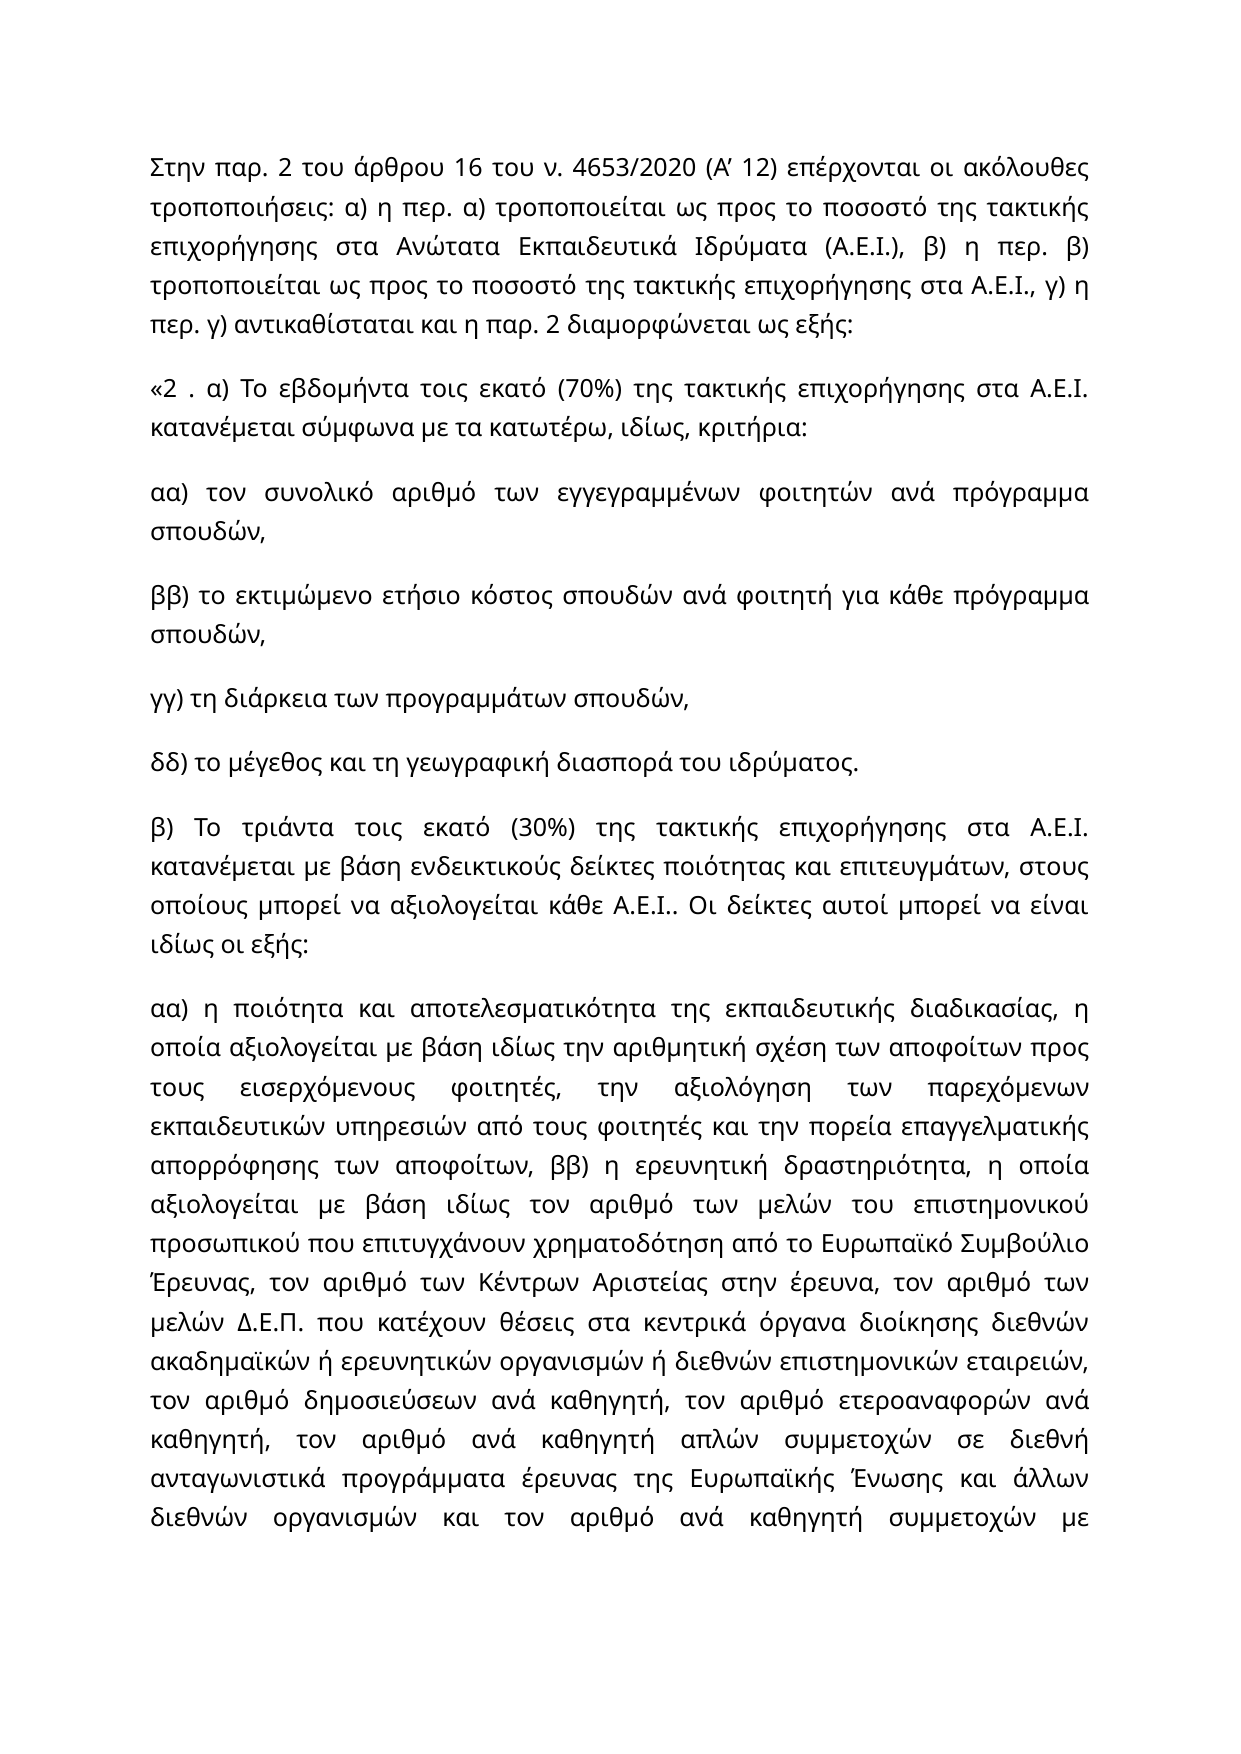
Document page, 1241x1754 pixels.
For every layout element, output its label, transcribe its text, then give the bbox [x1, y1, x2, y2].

text δδ) το μέγεθος και τη γεωγραφική διασπορά του ιδρύματος. [150, 745, 1090, 779]
text γγ) τη διάρκεια των προγραμμάτων σπουδών, [150, 681, 1090, 715]
text Στην παρ. 2 του άρθρου 16 του ν. 4653/2020 (Α’ 12) επέρχονται οι ακόλουθες τροποποιήσεις: α) η περ. α) τροποποιείται ως προς το ποσοστό της τακτικής επιχορήγησης στα Ανώτατα Εκπαιδευτικά Ιδρύματα (Α.Ε.Ι.), β) η περ. β) τροποποιείται ως προς το ποσοστό της τακτικής επιχορήγησης στα Α.Ε.Ι., γ) η περ. γ) αντικαθίσταται και η παρ. 2 διαμορφώνεται ως εξής: [150, 150, 1090, 341]
text ββ) το εκτιμώμενο ετήσιο κόστος σπουδών ανά φοιτητή για κάθε πρόγραμμα σπουδών, [150, 577, 1090, 651]
text αα) τον συνολικό αριθμό των εγγεγραμμένων φοιτητών ανά πρόγραμμα σπουδών, [150, 474, 1090, 547]
text αα) η ποιότητα και αποτελεσματικότητα της εκπαιδευτικής διαδικασίας, η οποία αξιολογείται με βάση ιδίως την αριθμητική σχέση των αποφοίτων προς τους εισερχόμενους φοιτητές, την αξιολόγηση των παρεχόμενων εκπαιδευτικών υπηρεσιών από τους φοιτητές και την πορεία επαγγελματικής απορρόφησης των αποφοίτων, ββ) η ερευνητική δραστηριότητα, η οποία αξιολογείται με βάση ιδίως τον αριθμό των μελών του επιστημονικού προσωπικού που επιτυγχάνουν χρηματοδότηση από το Ευρωπαϊκό Συμβούλιο Έρευνας, τον αριθμό των Κέντρων Αριστείας στην έρευνα, τον αριθμό των μελών Δ.Ε.Π. που κατέχουν θέσεις στα κεντρικά όργανα διοίκησης διεθνών ακαδημαϊκών ή ερευνητικών οργανισμών ή διεθνών επιστημονικών εταιρειών, τον αριθμό δημοσιεύσεων ανά καθηγητή, τον αριθμό ετεροαναφορών ανά καθηγητή, τον αριθμό ανά καθηγητή απλών συμμετοχών σε διεθνή ανταγωνιστικά προγράμματα έρευνας της Ευρωπαϊκής Ένωσης και άλλων διεθνών οργανισμών και τον αριθμό ανά καθηγητή συμμετοχών με [150, 991, 1090, 1534]
text «2 . α) Το εβδομήντα τοις εκατό (70%) της τακτικής επιχορήγησης στα Α.Ε.Ι. κατανέμεται σύμφωνα με τα κατωτέρω, ιδίως, κριτήρια: [150, 371, 1090, 444]
text β) Το τριάντα τοις εκατό (30%) της τακτικής επιχορήγησης στα Α.Ε.Ι. κατανέμεται με βάση ενδεικτικούς δείκτες ποιότητας και επιτευγμάτων, στους οποίους μπορεί να αξιολογείται κάθε Α.Ε.Ι.. Οι δείκτες αυτοί μπορεί να είναι ιδίως οι εξής: [150, 809, 1090, 961]
